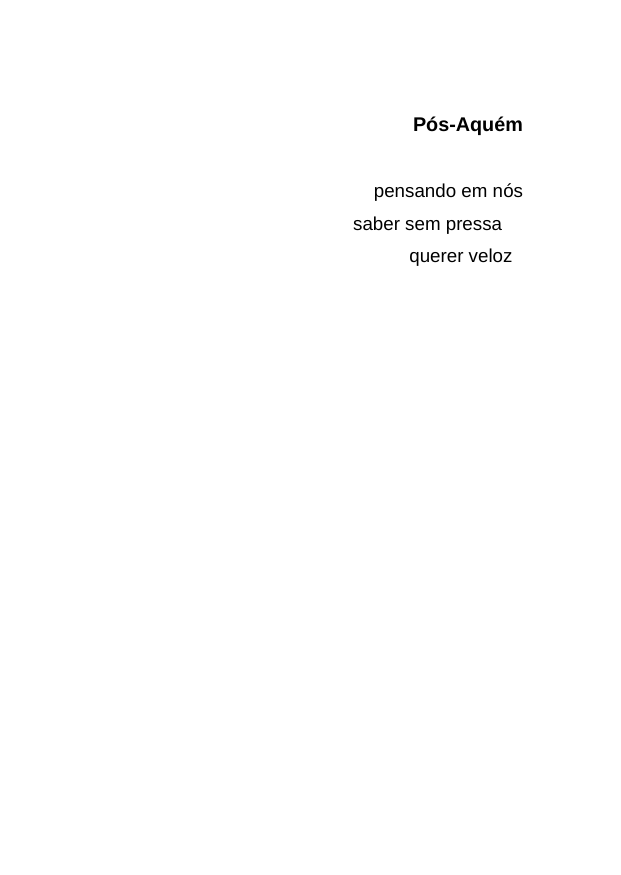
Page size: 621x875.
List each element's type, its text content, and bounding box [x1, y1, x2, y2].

subtitle Pós-Aquém [115, 113, 523, 136]
text pensando em nós [115, 174, 523, 203]
text querer veloz [115, 239, 523, 268]
text saber sem pressa [115, 206, 523, 236]
